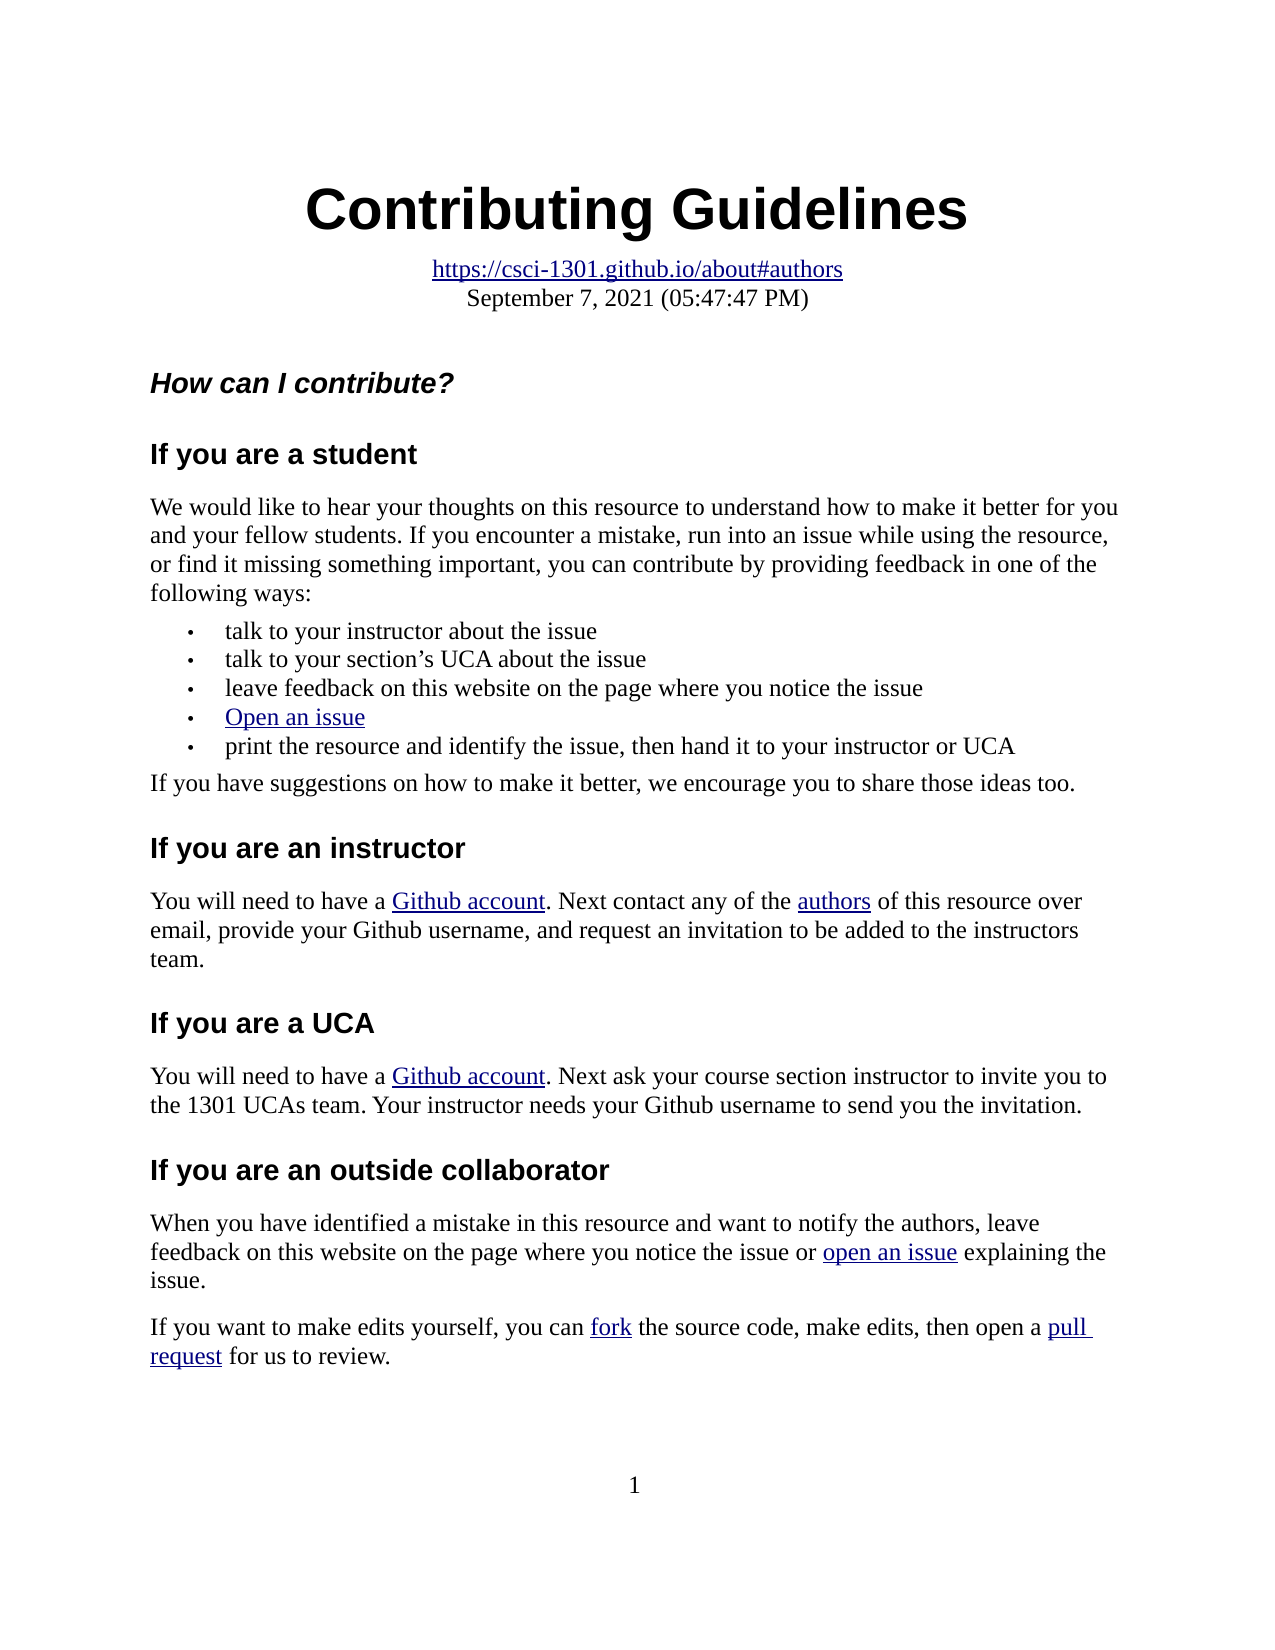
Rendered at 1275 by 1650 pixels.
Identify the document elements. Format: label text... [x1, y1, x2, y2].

text You will need to have a Github account. Next contact any of the authors of this resource over email, provide your Github username, and request an invitation to be added to the instructors team. [150, 886, 1125, 972]
list Open an issue [187, 702, 1125, 731]
subtitle If you are an outside collaborator [150, 1153, 1125, 1186]
text When you have identified a mistake in this resource and want to notify the authors, leave feedback on this website on the page where you notice the issue or open an issue explaining the issue. [150, 1208, 1125, 1294]
list leave feedback on this website on the page where you notice the issue [187, 673, 1125, 702]
subtitle If you are a UCA [150, 1006, 1125, 1040]
subtitle If you are an instructor [150, 831, 1125, 865]
text September 7, 2021 (05:47:47 PM) [150, 283, 1125, 312]
text If you want to make edits yourself, you can fork the source code, make edits, then open a pull request for us to review. [150, 1312, 1125, 1369]
subtitle How can I contribute? [150, 366, 1125, 399]
text If you have suggestions on how to make it better, we encourage you to share those ideas too. [150, 768, 1125, 797]
text We would like to hear your thoughts on this resource to understand how to make it better for you and your fellow students. If you encounter a mistake, run into an issue while using the resource, or find it missing something important, you can contribute by providing feedback in one of the following ways: [150, 492, 1125, 607]
list talk to your section’s UCA about the issue [187, 644, 1125, 673]
list talk to your instructor about the issue [187, 616, 1125, 644]
title Contributing Guidelines [150, 175, 1125, 242]
subtitle If you are a student [150, 437, 1125, 470]
list print the resource and identify the issue, then hand it to your instructor or UCA [187, 731, 1125, 759]
text https://csci-1301.github.io/about#authors [150, 254, 1125, 283]
text You will need to have a Github account. Next ask your course section instructor to invite you to the 1301 UCAs team. Your instructor needs your Github username to send you the invitation. [150, 1061, 1125, 1119]
